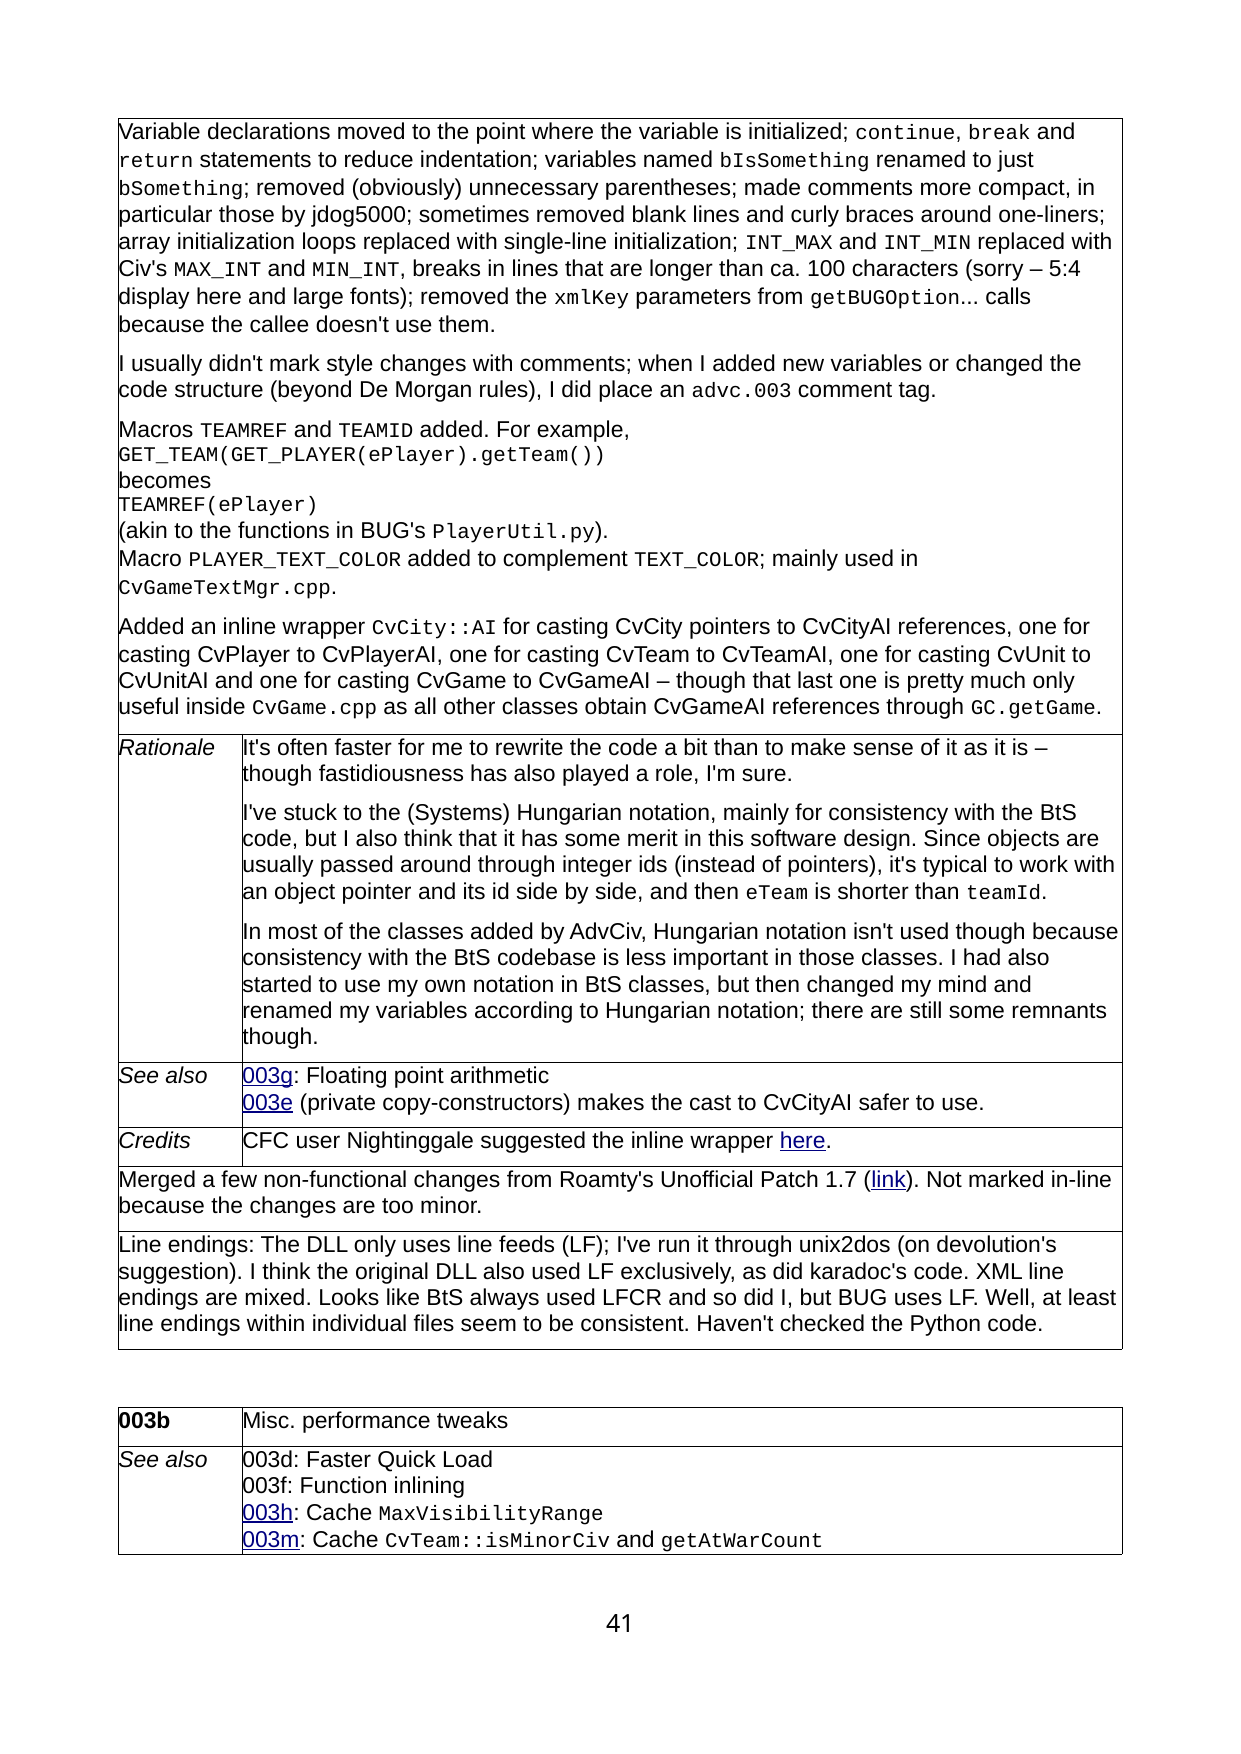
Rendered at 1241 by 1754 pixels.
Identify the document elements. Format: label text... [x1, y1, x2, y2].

table_cell Credits [119, 1128, 242, 1166]
table_cell Line endings: The DLL only uses line feeds (LF); I've run it through unix2dos (on devolution's suggestion). I think the original DLL also used LF exclusively, as did karadoc's code. XML line endings are mixed. Looks like BtS always used LFCR and so did I, but BUG uses LF. Well, at least line endings within individual files seem to be consistent. Haven't checked the Python code. [119, 1232, 1122, 1349]
table_cell See also [119, 1063, 242, 1127]
table_cell CFC user Nightinggale suggested the inline wrapper here. [243, 1128, 1122, 1166]
table_cell It's often faster for me to rewrite the code a bit than to make sense of it as it is – though fastidiousness has also played a role, I'm sure. I've stuck to the (Systems) Hungarian notation, mainly for consistency with the BtS code, but I also think that it has some merit in this software design. Since objects are usually passed around through integer ids (instead of pointers), it's typical to work with an object pointer and its id side by side, and then eTeam is shorter than teamId. In most of the classes added by AdvCiv, Hungarian notation isn't used though because consistency with the BtS codebase is less important in those classes. I had also started to use my own notation in BtS classes, but then changed my mind and renamed my variables according to Hungarian notation; there are still some remnants though. [243, 735, 1122, 1062]
table_cell 003d: Faster Quick Load 003f: Function inlining 003h: Cache MaxVisibilityRange 003m: Cache CvTeam::isMinorCiv and getAtWarCount [243, 1447, 1122, 1554]
table_header 003b [119, 1408, 242, 1446]
table_cell Rationale [119, 735, 242, 1062]
table_cell See also [119, 1447, 242, 1554]
table_cell Merged a few non-functional changes from Roamty's Unofficial Patch 1.7 (link). Not marked in-line because the changes are too minor. [119, 1167, 1122, 1231]
table_cell Variable declarations moved to the point where the variable is initialized; continue, break and return statements to reduce indentation; variables named bIsSomething renamed to just bSomething; removed (obviously) unnecessary parentheses; made comments more compact, in particular those by jdog5000; sometimes removed blank lines and curly braces around one-liners; array initialization loops replaced with single-line initialization; INT_MAX and INT_MIN replaced with Civ's MAX_INT and MIN_INT, breaks in lines that are longer than ca. 100 characters (sorry – 5:4 display here and large fonts); removed the xmlKey parameters from getBUGOption... calls because the callee doesn't use them. I usually didn't mark style changes with comments; when I added new variables or changed the code structure (beyond De Morgan rules), I did place an advc.003 comment tag. Macros TEAMREF and TEAMID added. For example, GET_TEAM(GET_PLAYER(ePlayer).getTeam()) becomes TEAMREF(ePlayer) (akin to the functions in BUG's PlayerUtil.py). Macro PLAYER_TEXT_COLOR added to complement TEXT_COLOR; mainly used in CvGameTextMgr.cpp. Added an inline wrapper CvCity::AI for casting CvCity pointers to CvCityAI references, one for casting CvPlayer to CvPlayerAI, one for casting CvTeam to CvTeamAI, one for casting CvUnit to CvUnitAI and one for casting CvGame to CvGameAI – though that last one is pretty much only useful inside CvGame.cpp as all other classes obtain CvGameAI references through GC.getGame. [119, 119, 1122, 733]
table_cell 003g: Floating point arithmetic 003e (private copy-constructors) makes the cast to CvCityAI safer to use. [243, 1063, 1122, 1127]
table_header Misc. performance tweaks [243, 1408, 1122, 1446]
